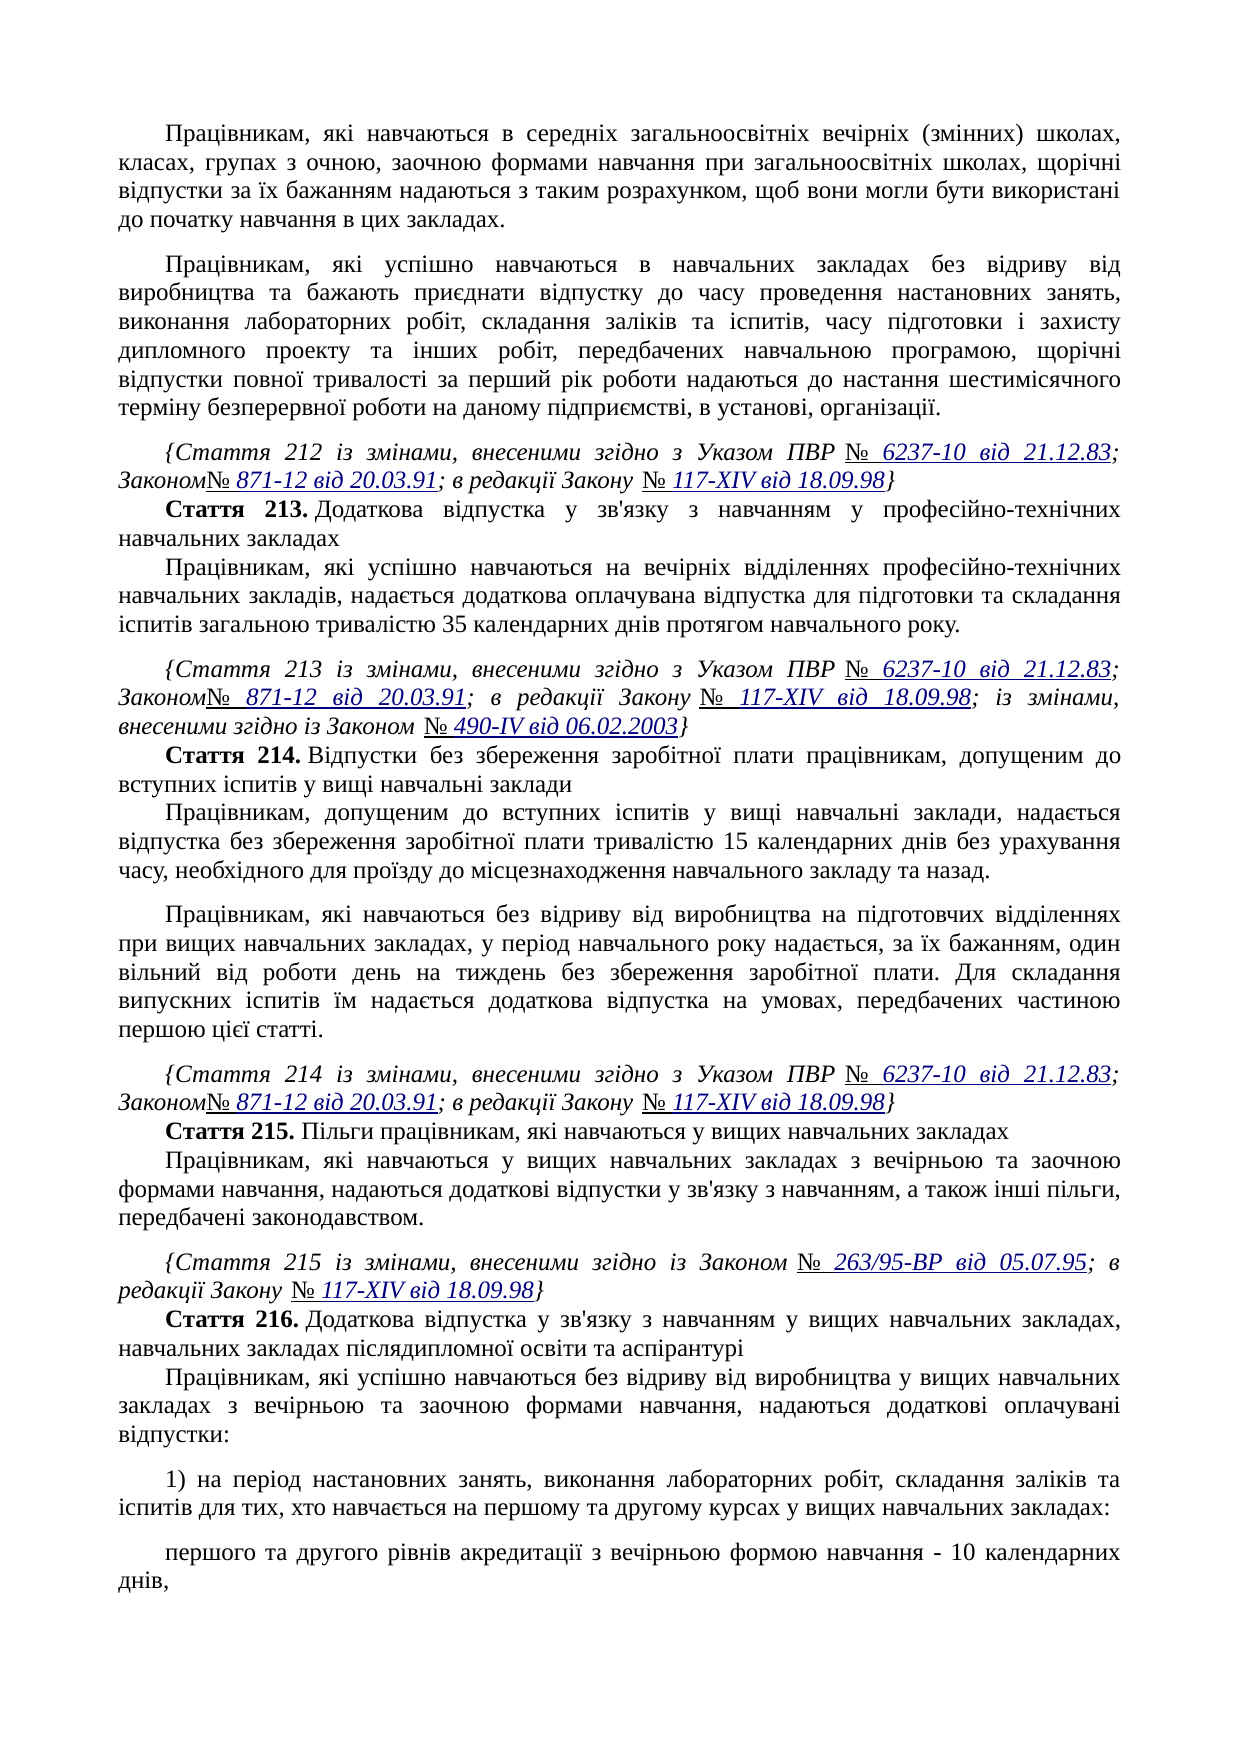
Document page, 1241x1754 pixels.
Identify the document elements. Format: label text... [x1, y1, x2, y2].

text Стаття 214. Відпустки без збереження заробітної плати працівникам, допущеним до вступних іспитів у вищі навчальні заклади [118, 740, 1122, 797]
text {Стаття 213 із змінами, внесеними згідно з Указом ПВР № 6237-10 від 21.12.83; Законом№ 871-12 від 20.03.91; в редакції Закону № 117-XIV від 18.09.98; із змінами, внесеними згідно із Законом № 490-IV від 06.02.2003} [118, 654, 1122, 740]
text Працівникам, допущеним до вступних іспитів у вищі навчальні заклади, надається відпустка без збереження заробітної плати тривалістю 15 календарних днів без урахування часу, необхідного для проїзду до місцезнаходження навчального закладу та назад. [118, 797, 1122, 884]
text Стаття 213. Додаткова відпустка у зв'язку з навчанням у професійно-технічних навчальних закладах [118, 494, 1122, 552]
text Працівникам, які навчаються у вищих навчальних закладах з вечірньою та заочною формами навчання, надаються додаткові відпустки у зв'язку з навчанням, а також інші пільги, передбачені законодавством. [118, 1145, 1122, 1231]
text Працівникам, які навчаються без відриву від виробництва на підготовчих відділеннях при вищих навчальних закладах, у період навчального року надається, за їх бажанням, один вільний від роботи день на тиждень без збереження заробітної плати. Для складання випускних іспитів їм надається додаткова відпустка на умовах, передбачених частиною першою цієї статті. [118, 899, 1122, 1043]
text {Стаття 214 із змінами, внесеними згідно з Указом ПВР № 6237-10 від 21.12.83; Законом№ 871-12 від 20.03.91; в редакції Закону № 117-XIV від 18.09.98} [118, 1059, 1122, 1116]
text першого та другого рівнів акредитації з вечірньою формою навчання - 10 календарних днів, [118, 1537, 1122, 1594]
text Працівникам, які успішно навчаються в навчальних закладах без відриву від виробництва та бажають приєднати відпустку до часу проведення настановних занять, виконання лабораторних робіт, складання заліків та іспитів, часу підготовки і захисту дипломного проекту та інших робіт, передбачених навчальною програмою, щорічні відпустки повної тривалості за перший рік роботи надаються до настання шестимісячного терміну безперервної роботи на даному підприємстві, в установі, організації. [118, 249, 1122, 421]
text Працівникам, які навчаються в середніх загальноосвітніх вечірніх (змінних) школах, класах, групах з очною, заочною формами навчання при загальноосвітніх школах, щорічні відпустки за їх бажанням надаються з таким розрахунком, щоб вони могли бути використані до початку навчання в цих закладах. [118, 118, 1122, 233]
text {Стаття 215 із змінами, внесеними згідно із Законом № 263/95-ВР від 05.07.95; в редакції Закону № 117-XIV від 18.09.98} [118, 1247, 1122, 1304]
text Стаття 216. Додаткова відпустка у зв'язку з навчанням у вищих навчальних закладах, навчальних закладах післядипломної освіти та аспірантурі [118, 1304, 1122, 1362]
text Працівникам, які успішно навчаються без відриву від виробництва у вищих навчальних закладах з вечірньою та заочною формами навчання, надаються додаткові оплачувані відпустки: [118, 1362, 1122, 1448]
text Працівникам, які успішно навчаються на вечірніх відділеннях професійно-технічних навчальних закладів, надається додаткова оплачувана відпустка для підготовки та складання іспитів загальною тривалістю 35 календарних днів протягом навчального року. [118, 552, 1122, 638]
text {Стаття 212 із змінами, внесеними згідно з Указом ПВР № 6237-10 від 21.12.83; Законом№ 871-12 від 20.03.91; в редакції Закону № 117-XIV від 18.09.98} [118, 437, 1122, 494]
text 1) на період настановних занять, виконання лабораторних робіт, складання заліків та іспитів для тих, хто навчається на першому та другому курсах у вищих навчальних закладах: [118, 1464, 1122, 1521]
text Стаття 215. Пільги працівникам, які навчаються у вищих навчальних закладах [118, 1116, 1122, 1145]
